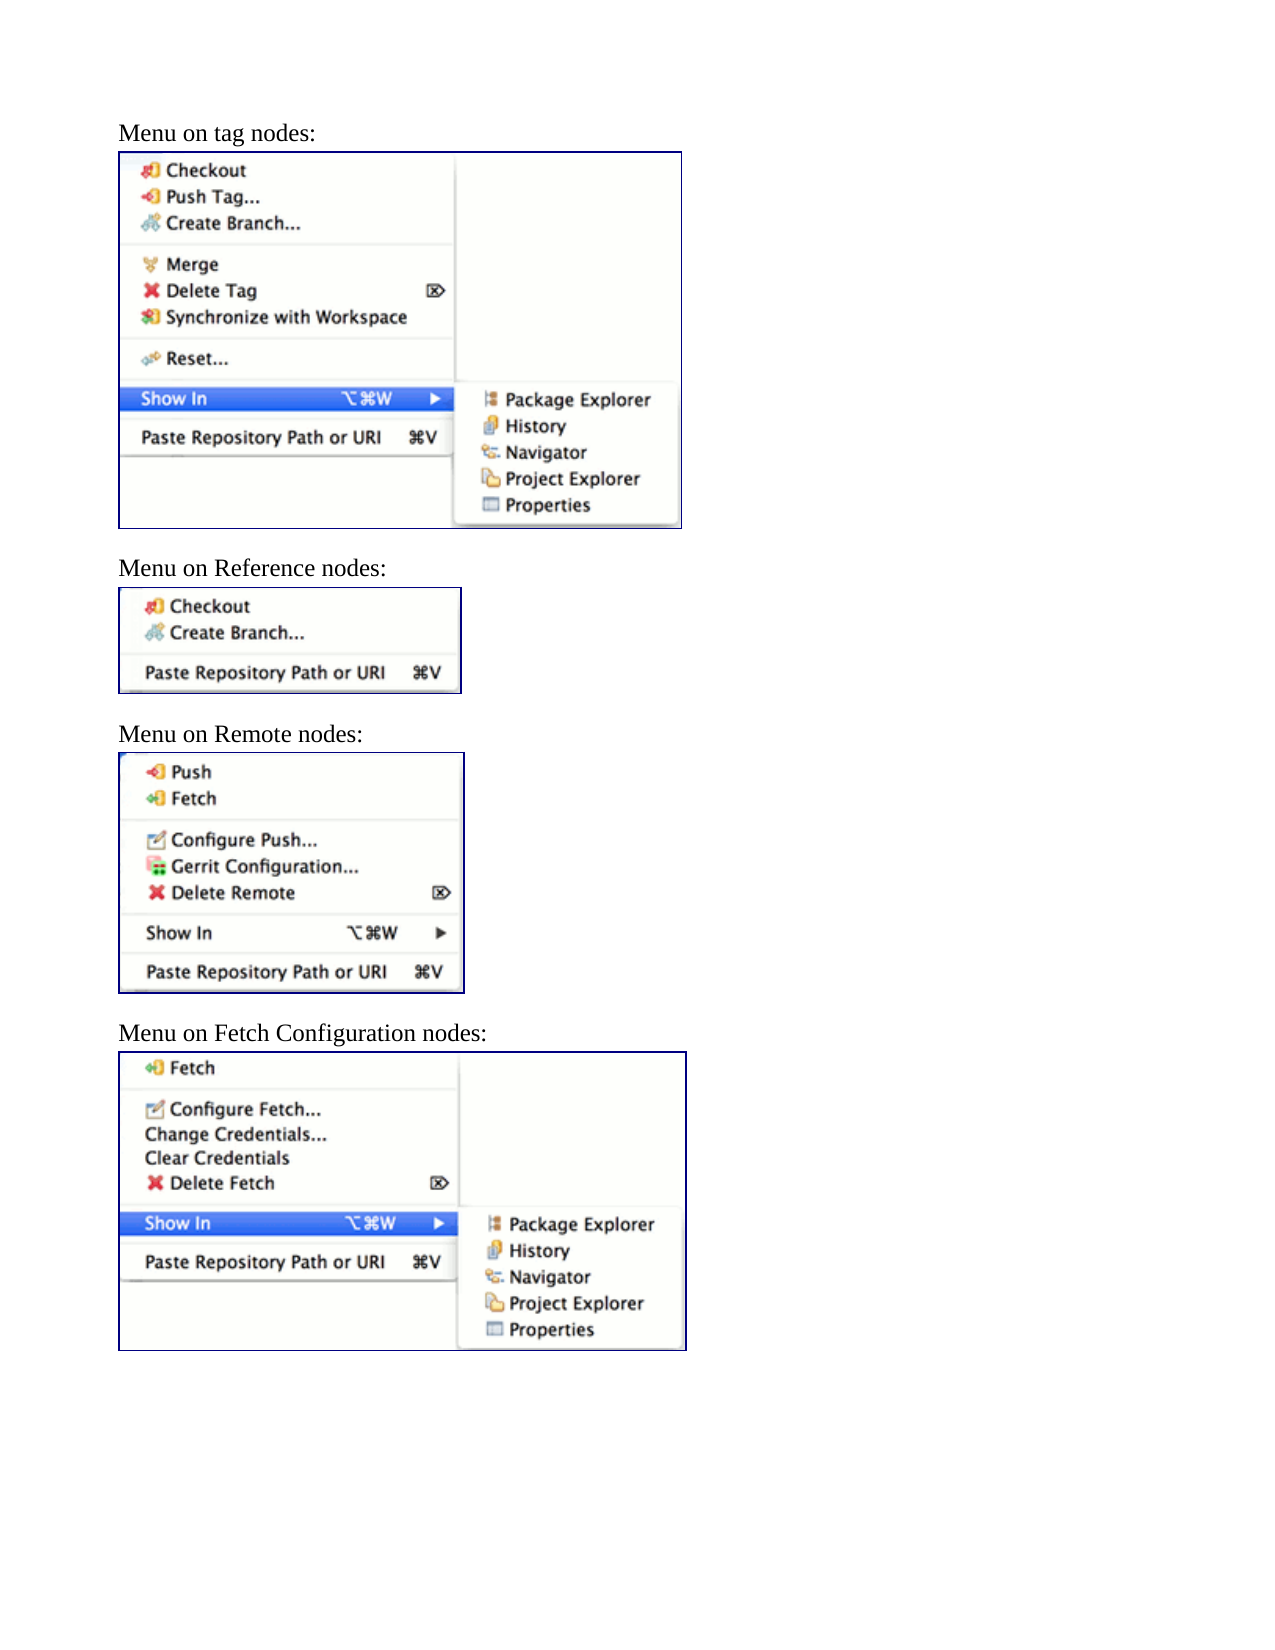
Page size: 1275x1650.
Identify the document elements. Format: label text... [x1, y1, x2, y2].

picture [120, 1053, 685, 1350]
picture [120, 153, 681, 528]
text Menu on Remote nodes: [118, 719, 1157, 753]
text Menu on Fetch Configuration nodes: [118, 1018, 1157, 1053]
picture [120, 753, 463, 992]
text Menu on tag nodes: [118, 118, 1157, 153]
text Menu on Reference nodes: [118, 553, 1157, 588]
picture [120, 588, 460, 693]
